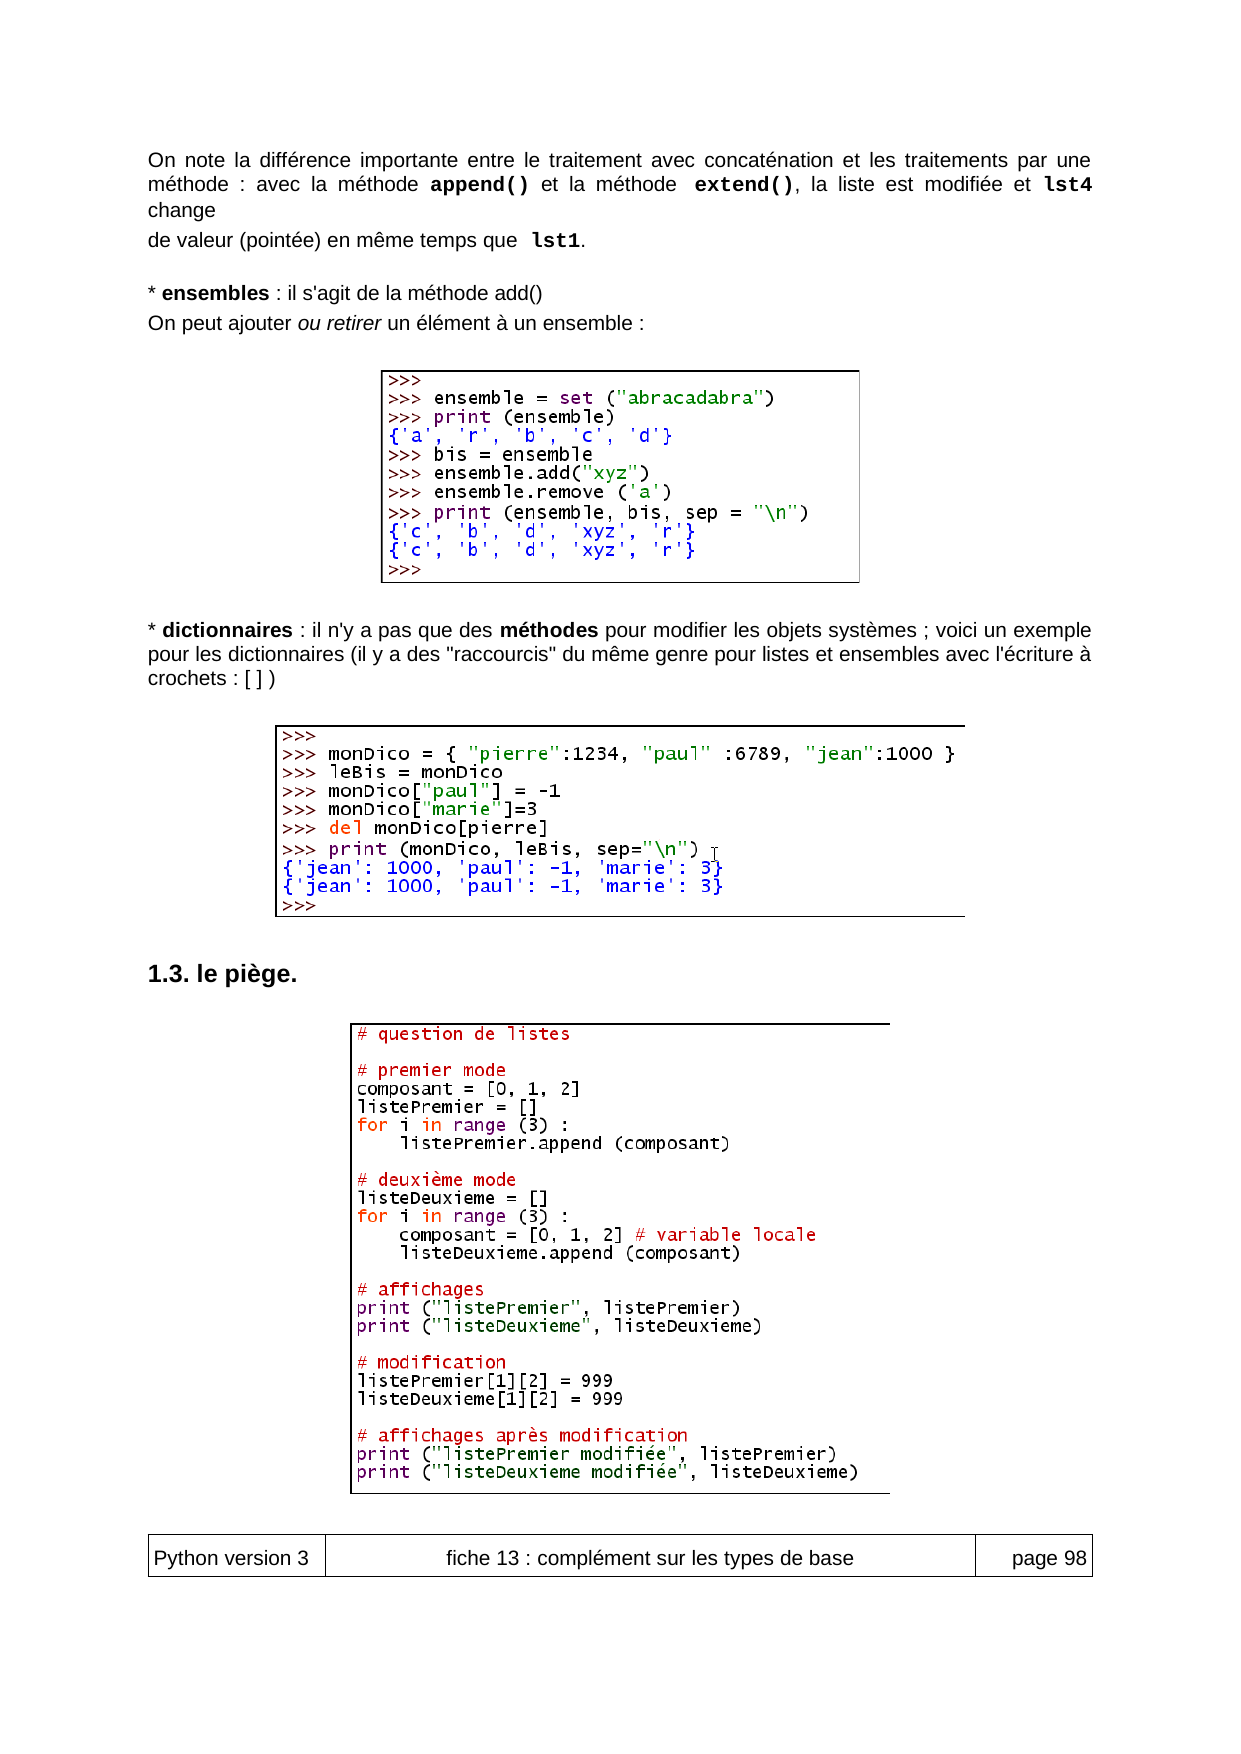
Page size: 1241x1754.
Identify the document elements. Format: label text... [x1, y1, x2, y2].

picture [380, 370, 860, 583]
picture [350, 1023, 890, 1494]
text * ensembles : il s'agit de la méthode add() [148, 280, 1092, 304]
text On note la différence importante entre le traitement avec concaténation et les traitements par une méthode : avec la méthode append() et la méthode extend(), la liste est modifiée et lst4 change [148, 148, 1092, 222]
text de valeur (pointée) en même temps que lst1. [148, 228, 1092, 254]
subtitle 1.3. le piège. [148, 959, 1092, 988]
picture [275, 725, 965, 917]
text * dictionnaires : il n'y a pas que des méthodes pour modifier les objets systèmes ; voici un exemple pour les dictionnaires (il y a des "raccourcis" du même genre pour listes et ensembles avec l'écriture à crochets : [ ] ) [148, 618, 1092, 690]
text On peut ajouter ou retirer un élément à un ensemble : [148, 311, 1092, 335]
